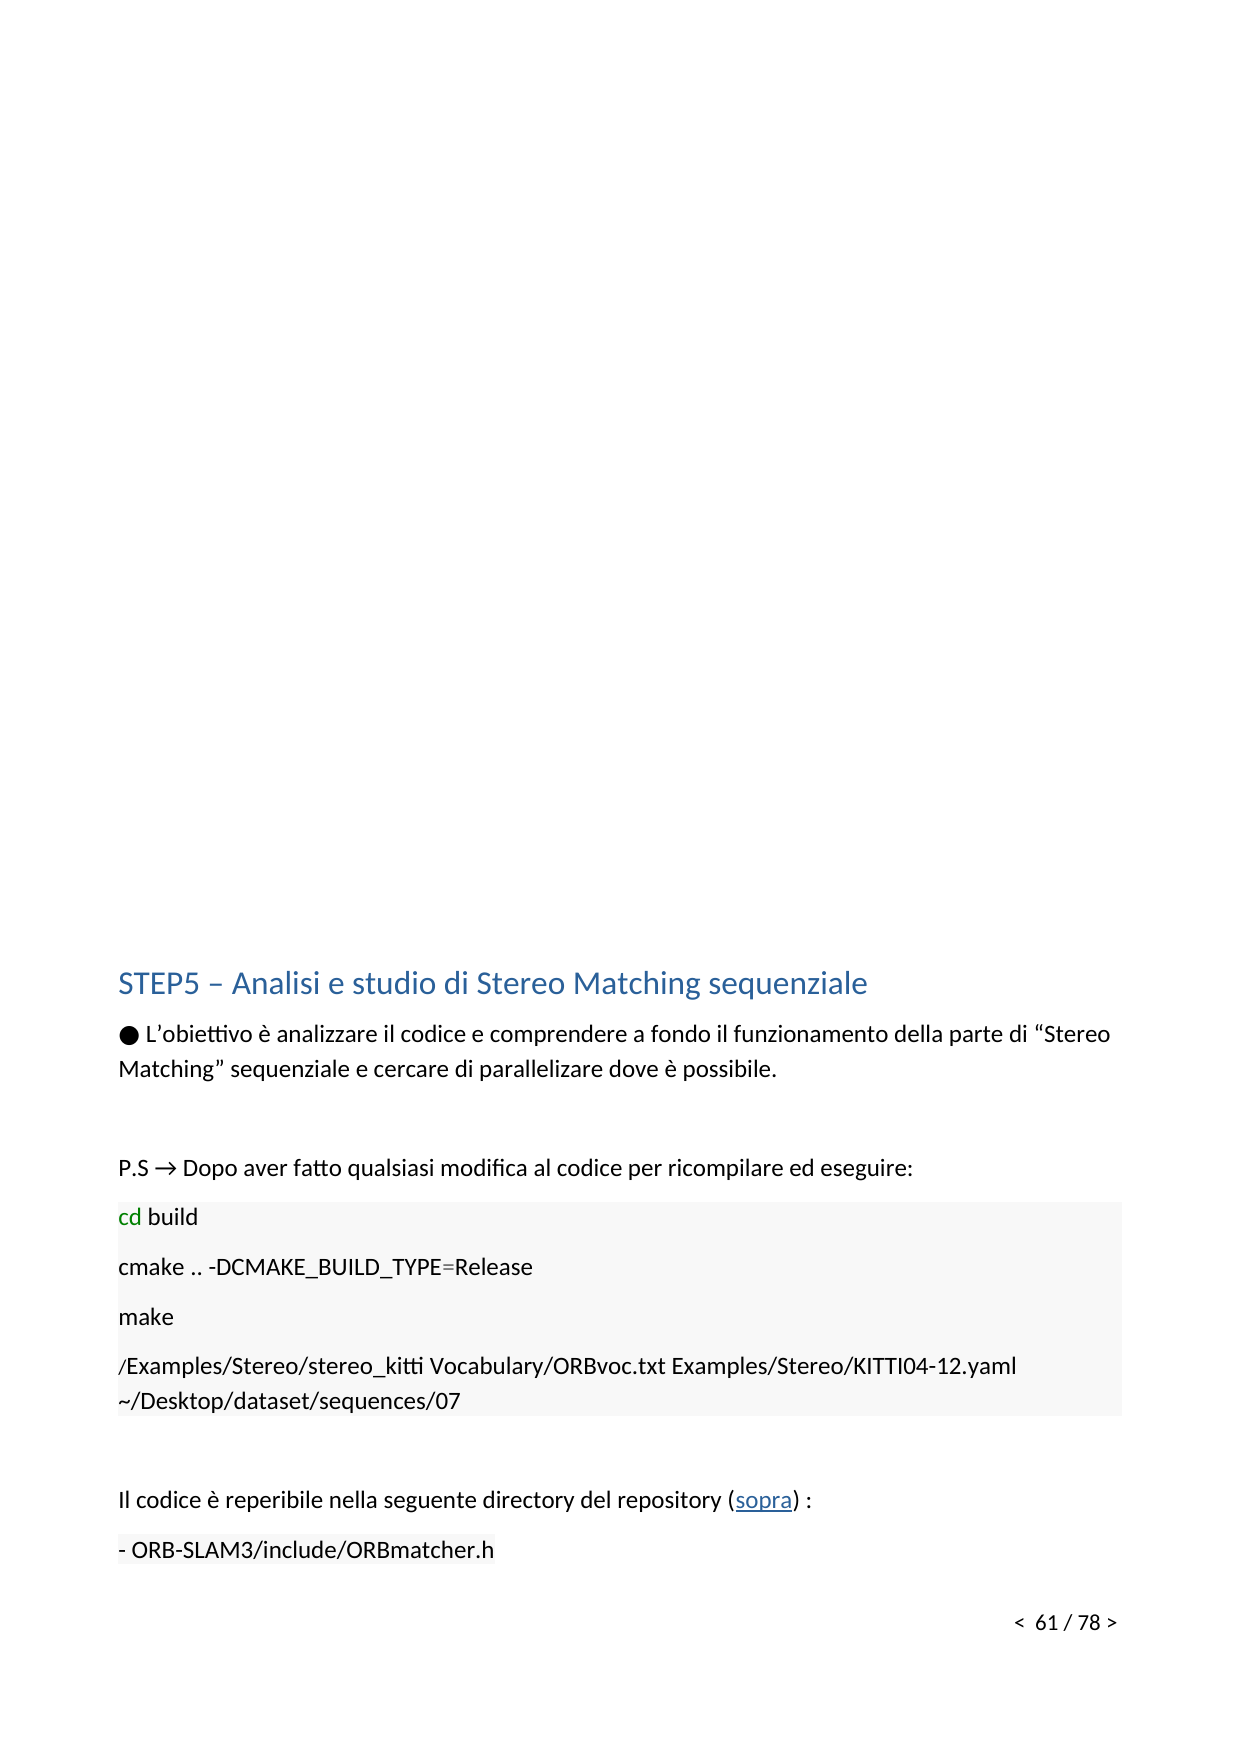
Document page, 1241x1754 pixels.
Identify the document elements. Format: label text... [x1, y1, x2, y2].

text make [118, 1301, 1122, 1331]
subtitle STEP5 – Analisi e studio di Stereo Matching sequenziale [118, 962, 1122, 1002]
text cmake .. -DCMAKE_BUILD_TYPE=Release [118, 1251, 1122, 1282]
text cd build [118, 1202, 1122, 1232]
text - ORB-SLAM3/include/ORBmatcher.h [118, 1534, 1122, 1564]
text Il codice è reperibile nella seguente directory del repository (sopra) : [118, 1484, 1122, 1515]
text /Examples/Stereo/stereo_kitti Vocabulary/ORBvoc.txt Examples/Stereo/KITTI04-12.yaml ~/Desktop/dataset/sequences/07 [118, 1350, 1122, 1416]
text ● L’obiettivo è analizzare il codice e comprendere a fondo il funzionamento della parte di “Stereo Matching” sequenziale e cercare di parallelizare dove è possibile. [118, 1018, 1122, 1083]
text P.S → Dopo aver fatto qualsiasi modifica al codice per ricompilare ed eseguire: [118, 1152, 1122, 1182]
